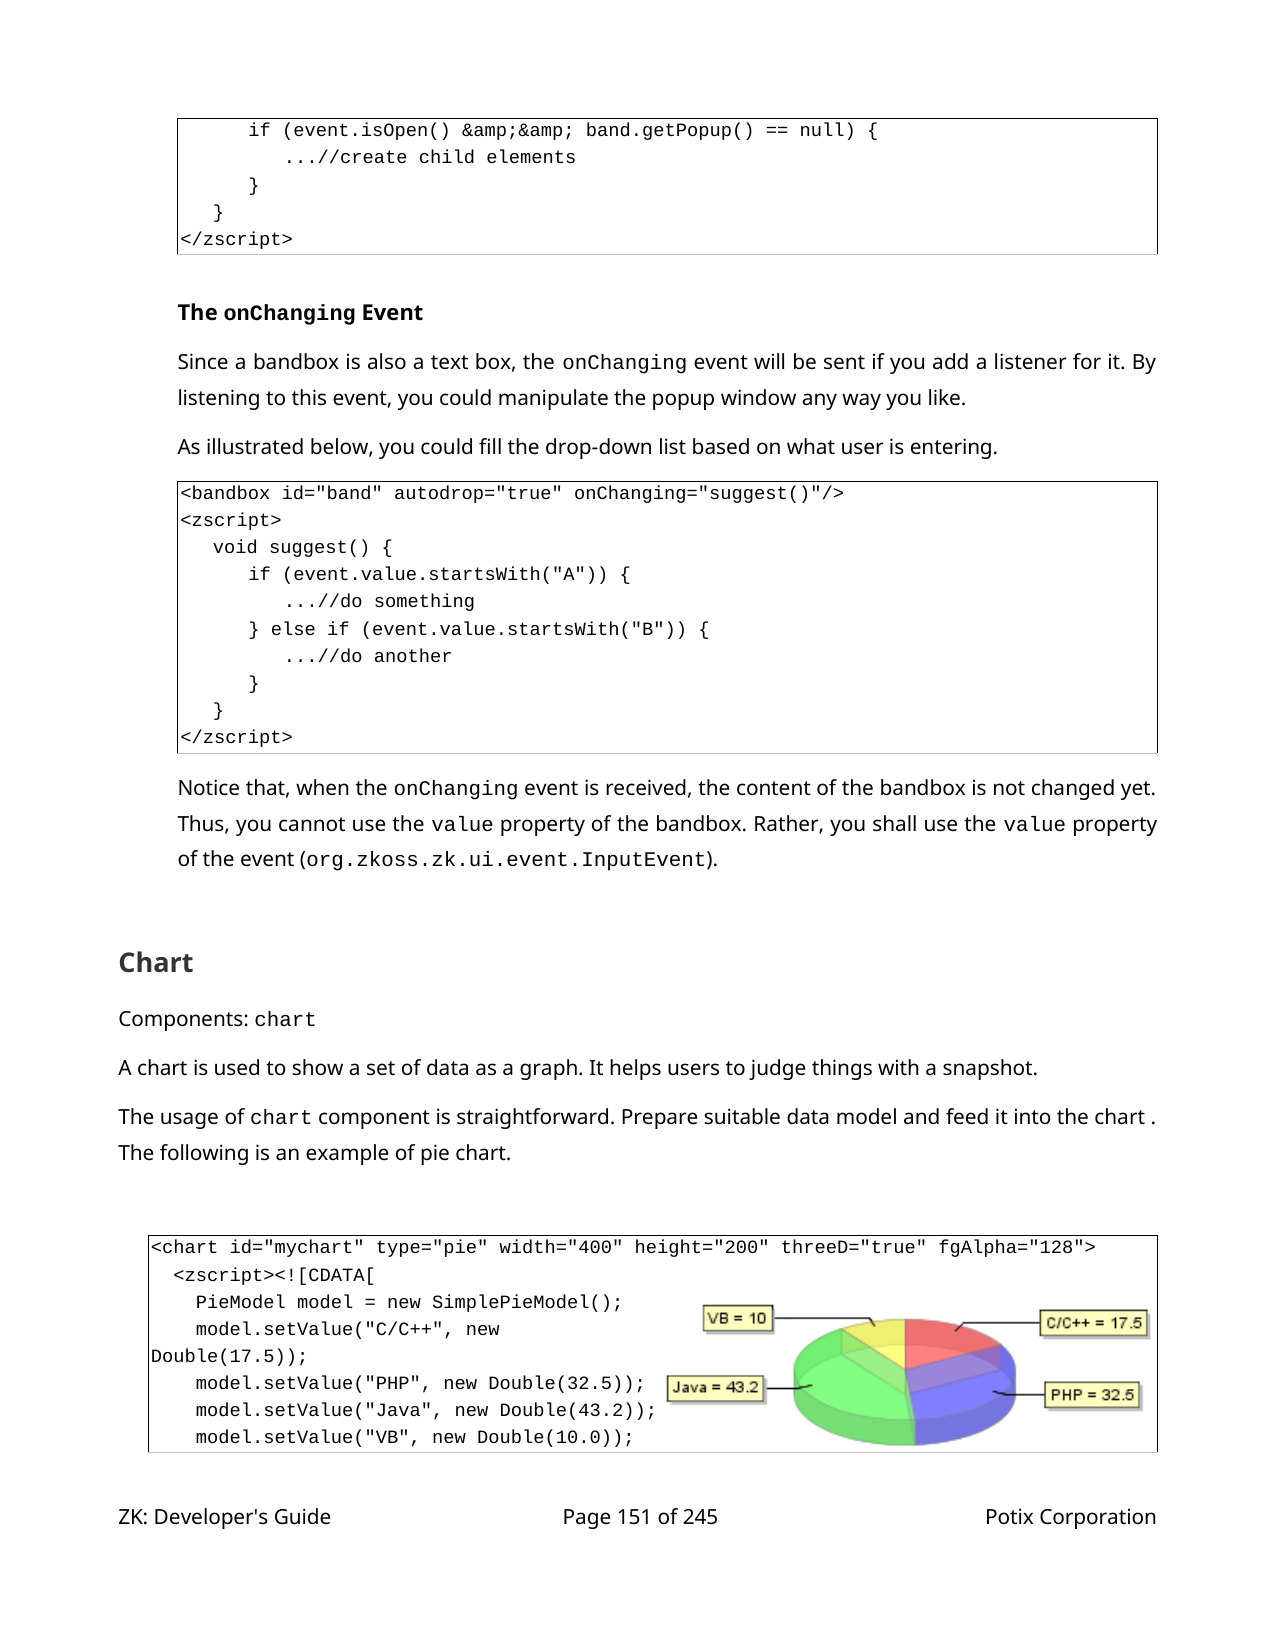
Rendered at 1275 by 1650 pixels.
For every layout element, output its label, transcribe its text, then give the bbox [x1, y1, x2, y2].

text <bandbox id="band" autodrop="true" onChanging="suggest()"/> [178, 482, 1157, 505]
text ...//create child elements [178, 145, 1157, 169]
text Notice that, when the onChanging event is received, the content of the bandbox is not changed yet. Thus, you cannot use the value property of the bandbox. Rather, you shall use the value property of the event (org.zkoss.zk.ui.event.InputEvent). [177, 773, 1157, 873]
text </zscript> [178, 227, 1157, 254]
subtitle The onChanging Event [177, 297, 1157, 327]
text As illustrated below, you could fill the drop-down list based on what user is entering. [177, 432, 1157, 460]
text model.setValue("VB", new Double(10.0)); [149, 1425, 1157, 1452]
text ...//do another [178, 644, 1157, 668]
text PieModel model = new SimplePieModel(); [149, 1290, 1157, 1314]
text The usage of chart component is straightforward. Prepare suitable data model and feed it into the chart . The following is an example of pie chart. [118, 1102, 1157, 1166]
text <zscript> [178, 508, 1157, 532]
text } [178, 698, 1157, 722]
subtitle Chart [118, 944, 1157, 980]
text model.setValue("Java", new Double(43.2)); [149, 1398, 664, 1422]
text if (event.isOpen() &amp;&amp; band.getPopup() == null) { [178, 119, 1157, 142]
text ...//do something [178, 589, 1157, 614]
text A chart is used to show a set of data as a graph. It helps users to judge things with a snapshot. [118, 1053, 1157, 1081]
text <zscript><![CDATA[ [149, 1262, 1157, 1287]
text } else if (event.value.startsWith("B")) { [178, 617, 1157, 641]
text model.setValue("PHP", new Double(32.5)); [149, 1371, 664, 1395]
text } [178, 671, 1157, 695]
text model.setValue("C/C++", new Double(17.5)); [149, 1317, 664, 1368]
text Since a bandbox is also a text box, the onChanging event will be sent if you add a listener for it. By listening to this event, you could manipulate the popup window any way you like. [177, 347, 1157, 411]
text } [178, 172, 1157, 197]
text void suggest() { [178, 535, 1157, 559]
text </zscript> [178, 725, 1157, 753]
text Components: chart [118, 1004, 1157, 1033]
picture [664, 1302, 1151, 1449]
text if (event.value.startsWith("A")) { [178, 562, 1157, 586]
text } [178, 200, 1157, 224]
text <chart id="mychart" type="pie" width="400" height="200" threeD="true" fgAlpha="128"> [149, 1236, 1157, 1259]
